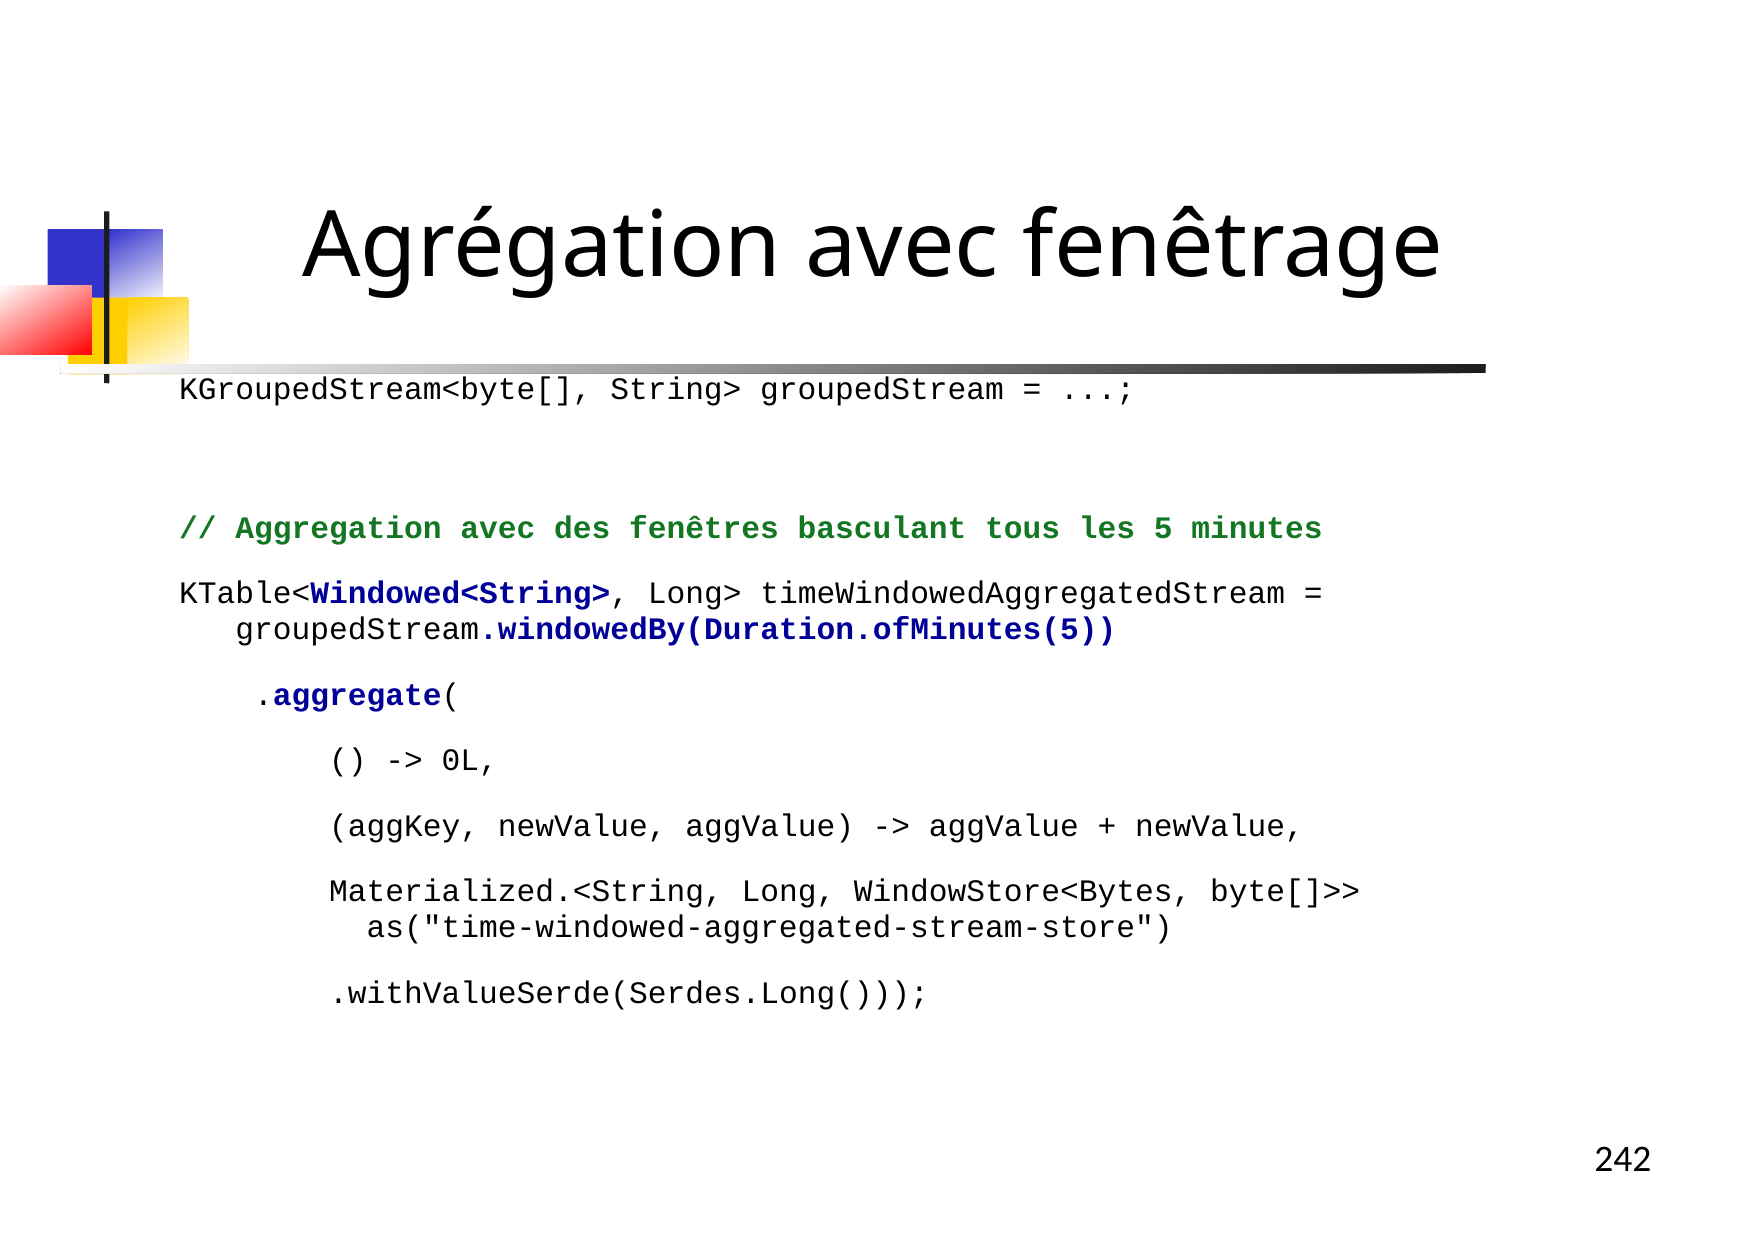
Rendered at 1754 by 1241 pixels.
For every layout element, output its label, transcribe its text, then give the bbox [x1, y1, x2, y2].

title Agrégation avec fenêtrage [179, 139, 1567, 351]
list KGroupedStream<byte[], String> groupedStream = ...; // Aggregation avec des fenêtres basculant tous les 5 minutes KTable<Windowed<String>, Long> timeWindowedAggregatedStream = groupedStream.windowedBy(Duration.ofMinutes(5)) .aggregate( () -> 0L, (aggKey, newValue, aggValue) -> aggValue + newValue, Materialized.<String, Long, WindowStore<Bytes, byte[]>> as("time-windowed-aggregated-stream-store") .withValueSerde(Serdes.Long())); [179, 371, 1567, 1091]
